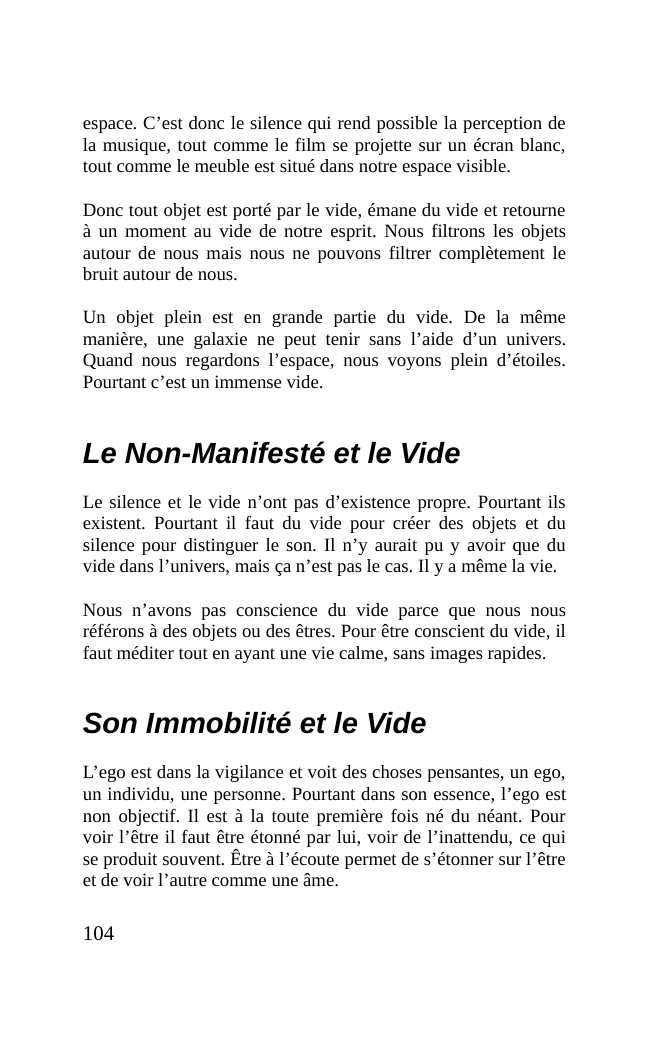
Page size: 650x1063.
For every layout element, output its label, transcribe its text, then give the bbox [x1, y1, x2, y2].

subtitle Son Immobilité et le Vide [83, 706, 567, 740]
text espace. C’est donc le silence qui rend possible la perception de la musique, tout comme le film se projette sur un écran blanc, tout comme le meuble est situé dans notre espace visible. [83, 112, 567, 177]
text Le silence et le vide n’ont pas d’existence propre. Pourtant ils existent. Pourtant il faut du vide pour créer des objets et du silence pour distinguer le son. Il n’y aurait pu y avoir que du vide dans l’univers, mais ça n’est pas le cas. Il y a même la vie. [83, 491, 567, 577]
text L’ego est dans la vigilance et voit des choses pensantes, un ego, un individu, une personne. Pourtant dans son essence, l’ego est non objectif. Il est à la toute première fois né du néant. Pour voir l’être il faut être étonné par lui, voir de l’inattendu, ce qui se produit souvent. Être à l’écoute permet de s’étonner sur l’être et de voir l’autre comme une âme. [83, 761, 567, 891]
text Un objet plein est en grande partie du vide. De la même manière, une galaxie ne peut tenir sans l’aide d’un univers. Quand nous regardons l’espace, nous voyons plein d’étoiles. Pourtant c’est un immense vide. [83, 306, 567, 392]
subtitle Le Non-Manifesté et le Vide [83, 436, 567, 469]
text Donc tout objet est porté par le vide, émane du vide et retourne à un moment au vide de notre esprit. Nous filtrons les objets autour de nous mais nous ne pouvons filtrer complètement le bruit autour de nous. [83, 198, 567, 285]
text Nous n’avons pas conscience du vide parce que nous nous référons à des objets ou des êtres. Pour être conscient du vide, il faut méditer tout en ayant une vie calme, sans images rapides. [83, 598, 567, 663]
